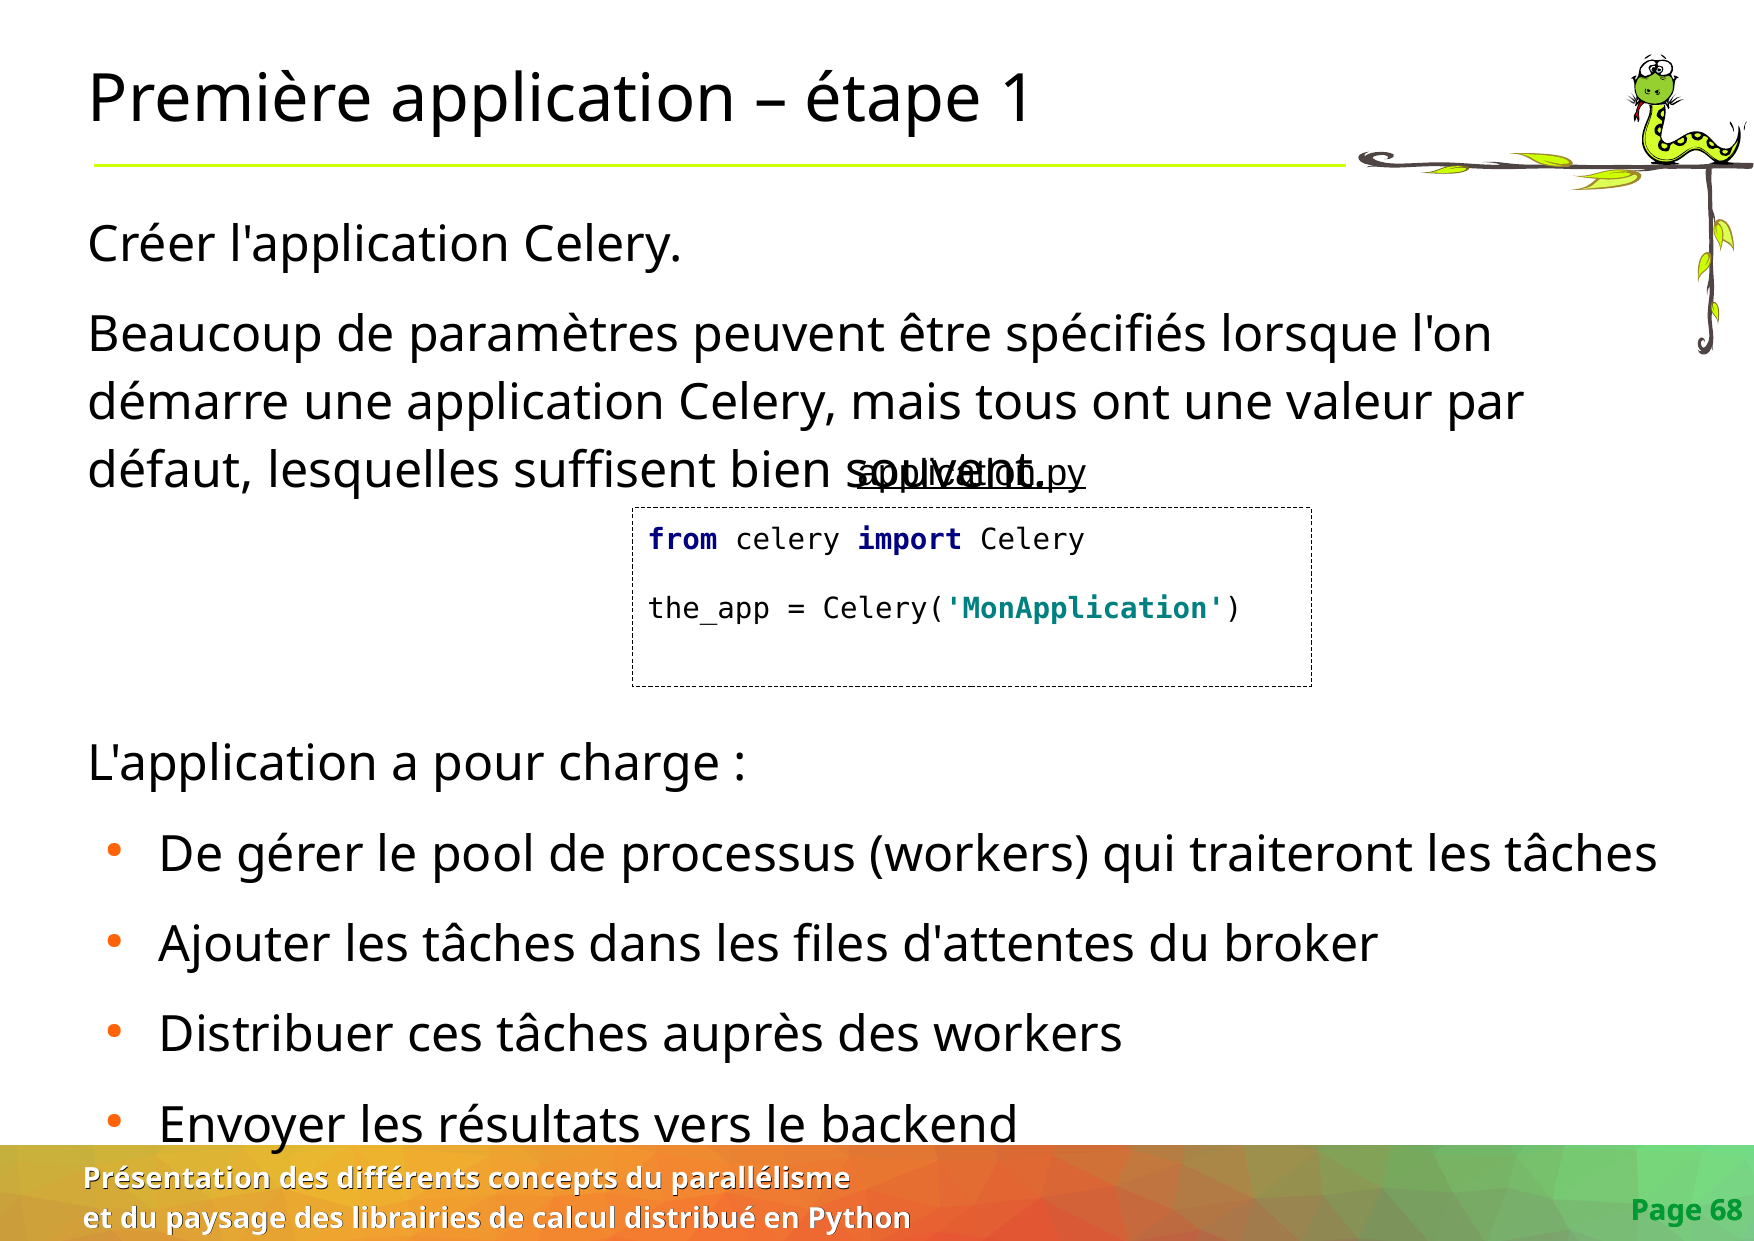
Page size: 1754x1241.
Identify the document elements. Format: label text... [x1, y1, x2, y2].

text_box application.py [842, 436, 1101, 508]
list Créer l'application Celery. Beaucoup de paramètres peuvent être spécifiés lorsque l'on démarre une application Celery, mais tous ont une valeur par défaut, lesquelles suffisent bien souvent. [87, 207, 1667, 485]
picture [0, 1145, 1754, 1241]
list L'application a pour charge : De gérer le pool de processus (workers) qui traiteront les tâches Ajouter les tâches dans les files d'attentes du broker Distribuer ces tâches auprès des workers Envoyer les résultats vers le backend [87, 727, 1667, 1098]
text_box from celery import Celery the_app = Celery('MonApplication') [632, 507, 1312, 687]
title Première application – étape 1 [87, 31, 1667, 160]
